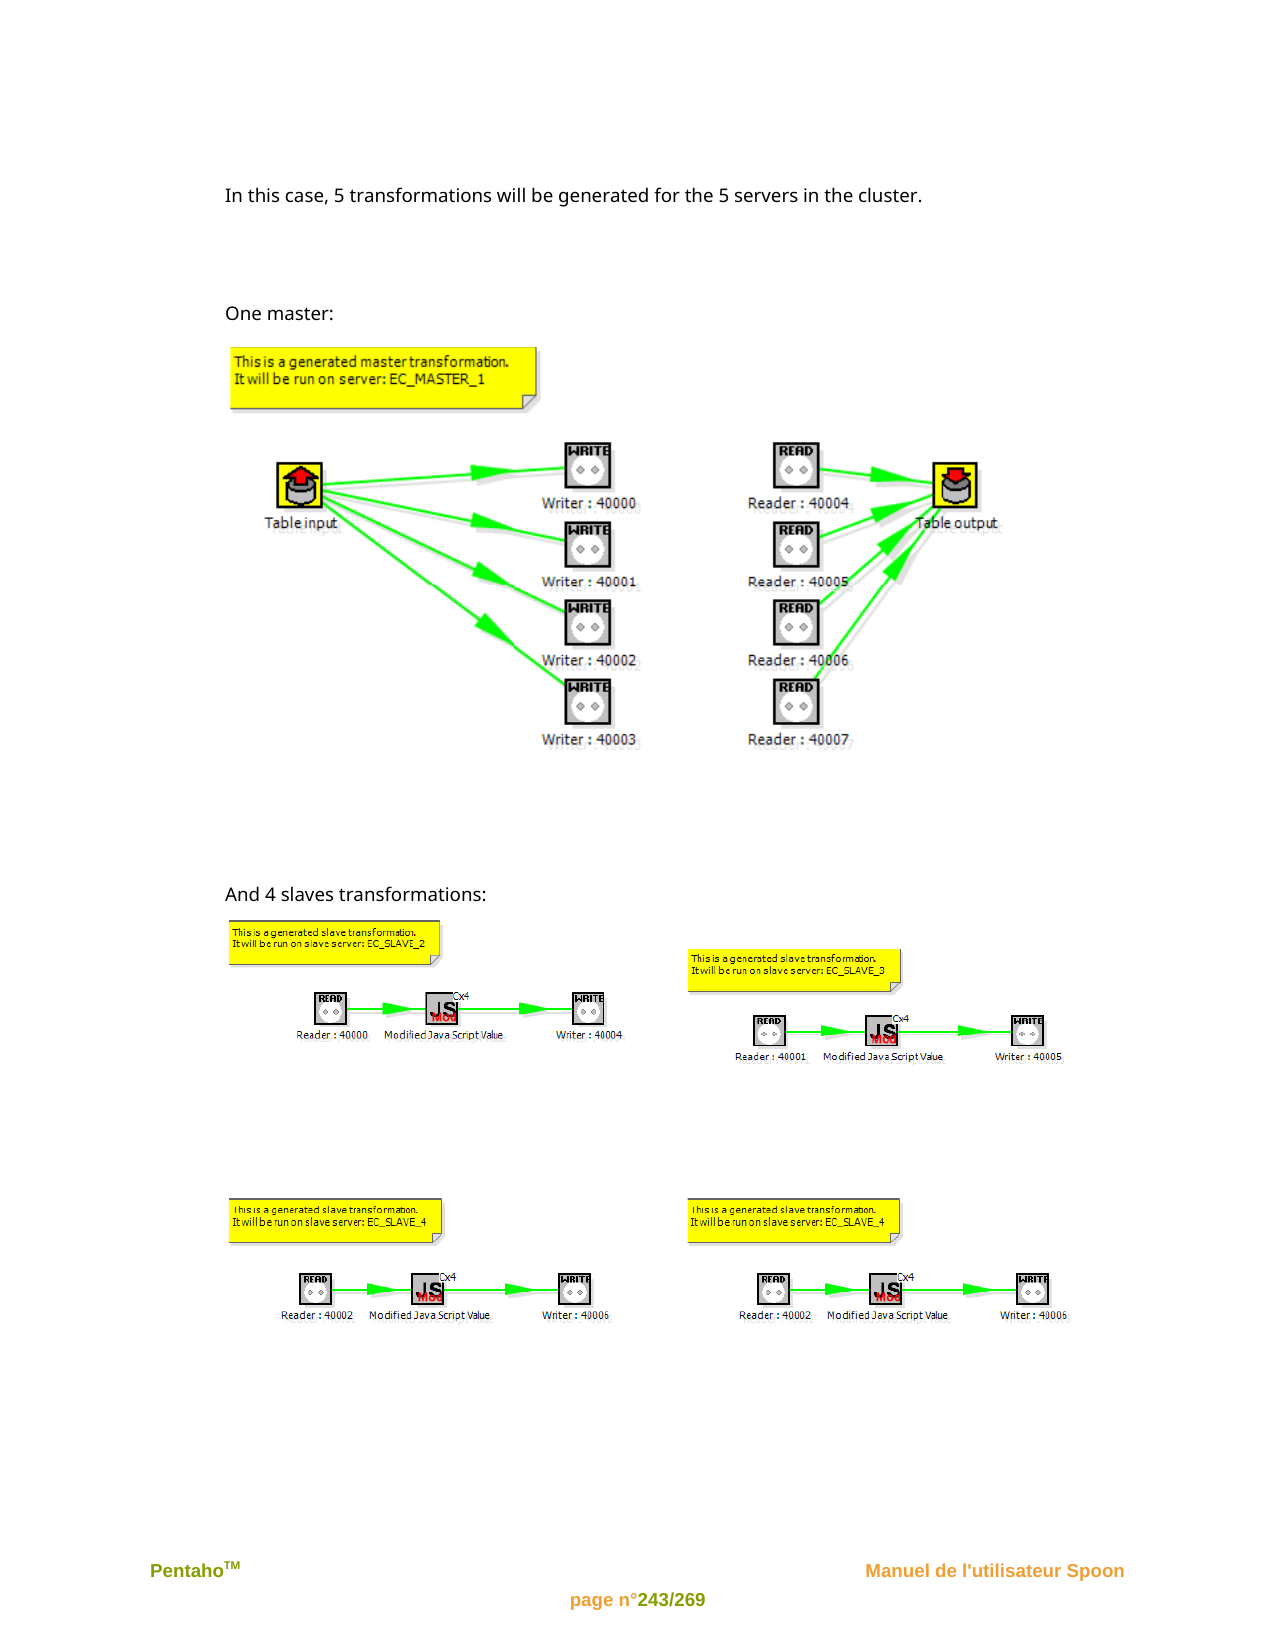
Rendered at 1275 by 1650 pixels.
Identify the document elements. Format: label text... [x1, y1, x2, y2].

text In this case, 5 transformations will be generated for the 5 servers in the cluster. [225, 179, 1125, 209]
text One master: [225, 297, 1125, 326]
text And 4 slaves transformations: [225, 878, 1125, 907]
